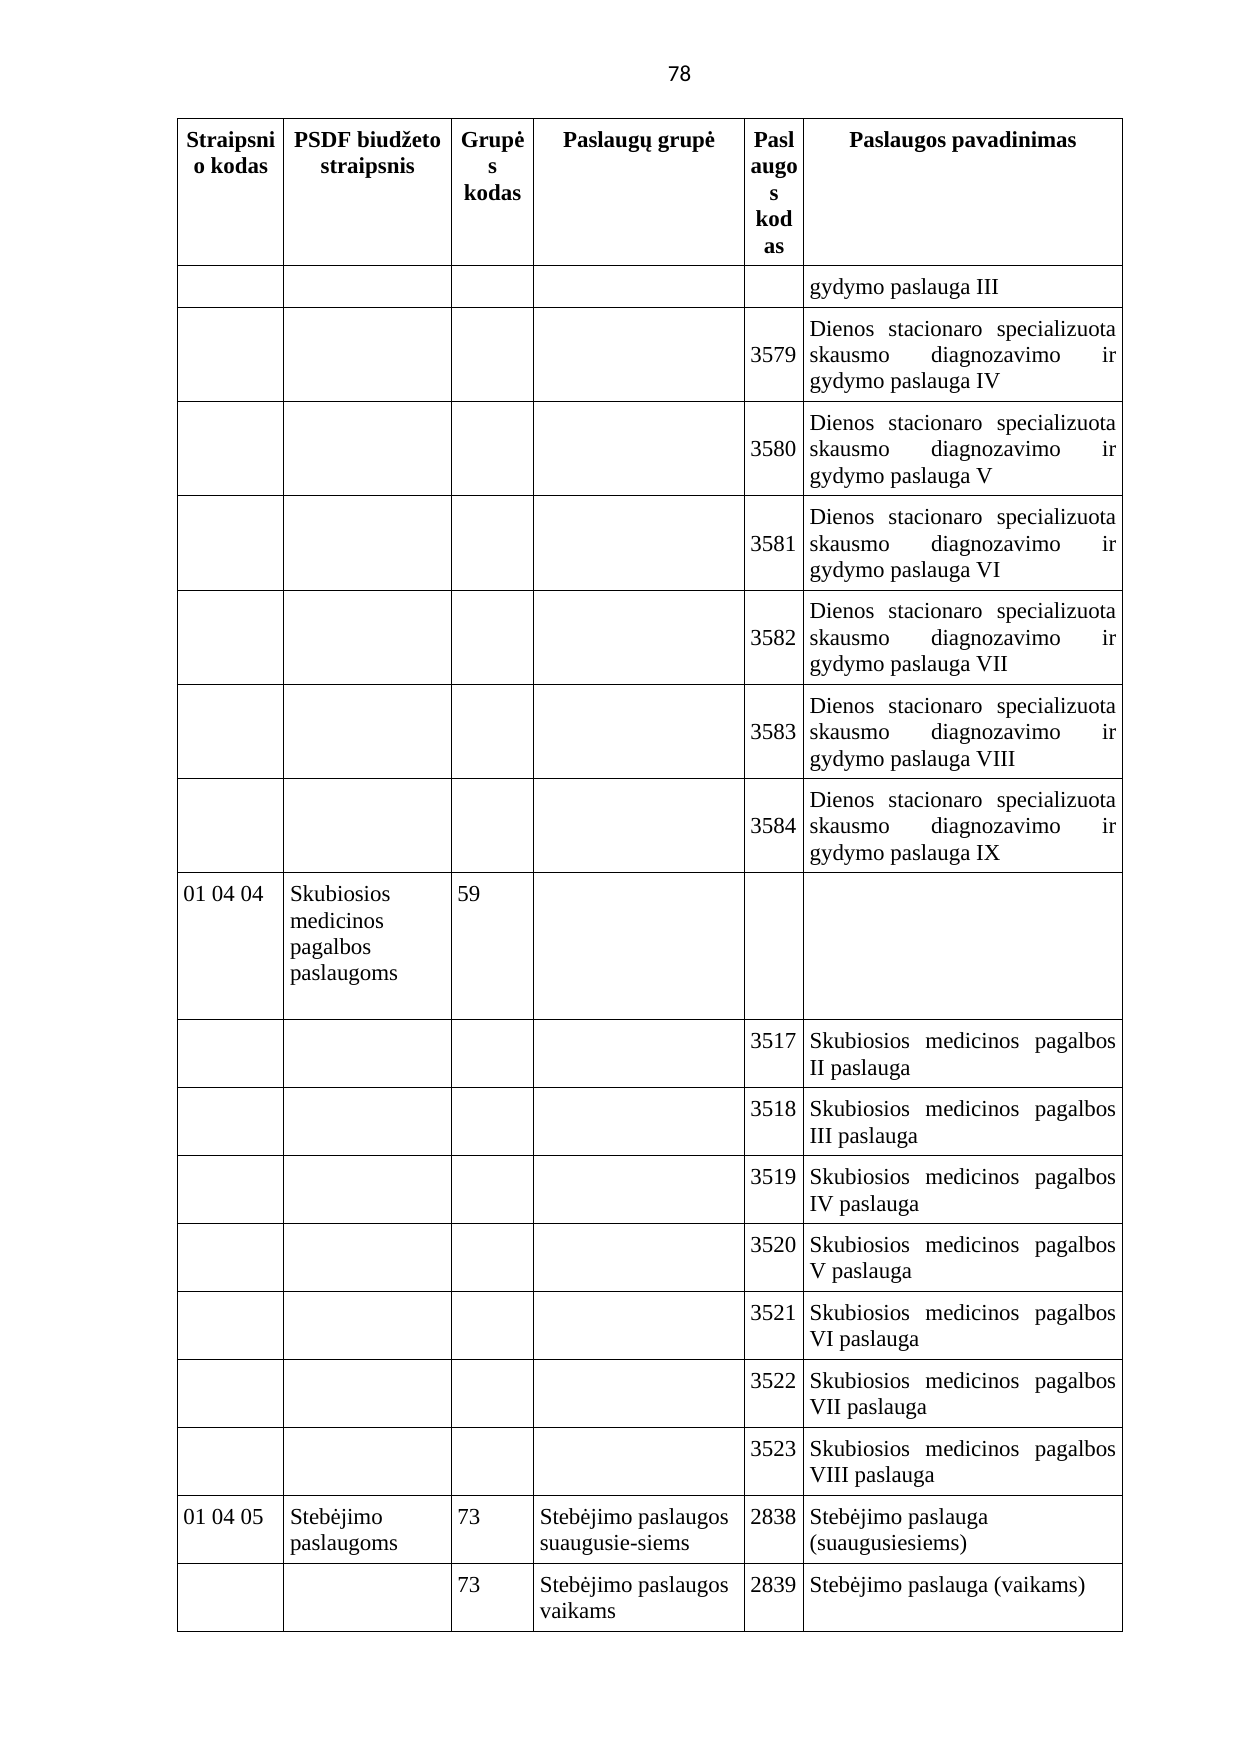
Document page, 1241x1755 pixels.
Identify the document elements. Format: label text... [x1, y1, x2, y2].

table_cell [452, 591, 533, 684]
table_cell Stebėjimo paslaugoms [284, 1496, 451, 1563]
table_cell [452, 1428, 533, 1495]
table_cell 3523 [745, 1428, 803, 1495]
table_cell [745, 873, 803, 1019]
table_cell [178, 1156, 283, 1223]
table_cell [534, 496, 744, 589]
table_cell [284, 496, 451, 589]
table_cell 73 [452, 1496, 533, 1563]
table_cell [534, 1224, 744, 1291]
table_cell [178, 591, 283, 684]
table_cell Skubiosios medicinos pagalbos IV paslauga [804, 1156, 1122, 1223]
table_cell [534, 1292, 744, 1359]
table_cell [534, 1360, 744, 1427]
table_cell [452, 779, 533, 872]
table_header PSDF biudžeto straipsnis [284, 119, 451, 265]
table_cell [452, 1088, 533, 1155]
table_cell 3521 [745, 1292, 803, 1359]
table_cell 3582 [745, 591, 803, 684]
table_cell [178, 1224, 283, 1291]
table_cell [284, 308, 451, 401]
table_cell [804, 873, 1122, 1019]
table_cell Dienos stacionaro specializuota skausmo diagnozavimo ir gydymo paslauga IV [804, 308, 1122, 401]
table_cell [534, 873, 744, 1019]
table_cell [178, 402, 283, 495]
table_cell Dienos stacionaro specializuota skausmo diagnozavimo ir gydymo paslauga V [804, 402, 1122, 495]
table_cell 01 04 05 [178, 1496, 283, 1563]
table_cell [452, 1224, 533, 1291]
table_cell [178, 1020, 283, 1087]
table_header Paslaugos kodas [745, 119, 803, 265]
table_cell 01 04 04 [178, 873, 283, 1019]
table_cell 2838 [745, 1496, 803, 1563]
table_cell [178, 266, 283, 307]
table_cell [284, 1224, 451, 1291]
table_header Straipsnio kodas [178, 119, 283, 265]
table_cell [534, 1088, 744, 1155]
table_cell [452, 685, 533, 778]
table_cell [284, 591, 451, 684]
table_cell Dienos stacionaro specializuota skausmo diagnozavimo ir gydymo paslauga VI [804, 496, 1122, 589]
table_header Grupės kodas [452, 119, 533, 265]
table_cell [534, 1020, 744, 1087]
table_cell Stebėjimo paslaugos suaugusie-siems [534, 1496, 744, 1563]
table_cell [284, 1088, 451, 1155]
table_cell 3584 [745, 779, 803, 872]
table_cell Skubiosios medicinos pagalbos VI paslauga [804, 1292, 1122, 1359]
table_cell [745, 266, 803, 307]
table_cell 3522 [745, 1360, 803, 1427]
table_cell 3518 [745, 1088, 803, 1155]
table_cell Skubiosios medicinos pagalbos VII paslauga [804, 1360, 1122, 1427]
table_cell 3519 [745, 1156, 803, 1223]
table_cell 3517 [745, 1020, 803, 1087]
table_cell [452, 308, 533, 401]
table_cell [178, 1564, 283, 1631]
table_cell [534, 779, 744, 872]
table_cell 3583 [745, 685, 803, 778]
table_cell [452, 1292, 533, 1359]
table_cell 73 [452, 1564, 533, 1631]
table_cell [452, 402, 533, 495]
table_cell [452, 1360, 533, 1427]
table_cell [284, 1428, 451, 1495]
table_cell Skubiosios medicinos pagalbos III paslauga [804, 1088, 1122, 1155]
table_cell [534, 591, 744, 684]
table_cell [284, 266, 451, 307]
table_cell [452, 1156, 533, 1223]
table_cell [178, 1088, 283, 1155]
table_cell [284, 1020, 451, 1087]
table_cell 3520 [745, 1224, 803, 1291]
table_header Paslaugos pavadinimas [804, 119, 1122, 265]
table_cell Dienos stacionaro specializuota skausmo diagnozavimo ir gydymo paslauga VII [804, 591, 1122, 684]
table_cell [284, 1360, 451, 1427]
table_cell [452, 266, 533, 307]
table_cell Skubiosios medicinos pagalbos V paslauga [804, 1224, 1122, 1291]
table_cell Stebėjimo paslaugos vaikams [534, 1564, 744, 1631]
table_cell [284, 685, 451, 778]
table_cell Stebėjimo paslauga (vaikams) [804, 1564, 1122, 1631]
table_cell [284, 1292, 451, 1359]
table_cell [178, 1428, 283, 1495]
table_cell [452, 1020, 533, 1087]
table_cell [178, 308, 283, 401]
table_cell Skubiosios medicinos pagalbos paslaugoms [284, 873, 451, 1019]
table_cell [284, 1156, 451, 1223]
table_cell 3579 [745, 308, 803, 401]
table_cell Dienos stacionaro specializuota skausmo diagnozavimo ir gydymo paslauga VIII [804, 685, 1122, 778]
table_cell [178, 1360, 283, 1427]
table_cell Skubiosios medicinos pagalbos II paslauga [804, 1020, 1122, 1087]
table_cell [178, 685, 283, 778]
table_cell [534, 1428, 744, 1495]
table_cell [178, 496, 283, 589]
table_cell gydymo paslauga III [804, 266, 1122, 307]
table_cell 3580 [745, 402, 803, 495]
table_cell 2839 [745, 1564, 803, 1631]
table_cell 59 [452, 873, 533, 1019]
table_cell [284, 402, 451, 495]
table_cell Stebėjimo paslauga (suaugusiesiems) [804, 1496, 1122, 1563]
table_cell [534, 685, 744, 778]
table_cell Skubiosios medicinos pagalbos VIII paslauga [804, 1428, 1122, 1495]
table_cell [534, 402, 744, 495]
table_cell [284, 779, 451, 872]
table_cell [284, 1564, 451, 1631]
table_header Paslaugų grupė [534, 119, 744, 265]
table_cell [452, 496, 533, 589]
table_cell [534, 266, 744, 307]
table_cell Dienos stacionaro specializuota skausmo diagnozavimo ir gydymo paslauga IX [804, 779, 1122, 872]
table_cell [178, 1292, 283, 1359]
table_cell [534, 308, 744, 401]
table_cell 3581 [745, 496, 803, 589]
table_cell [534, 1156, 744, 1223]
table_cell [178, 779, 283, 872]
